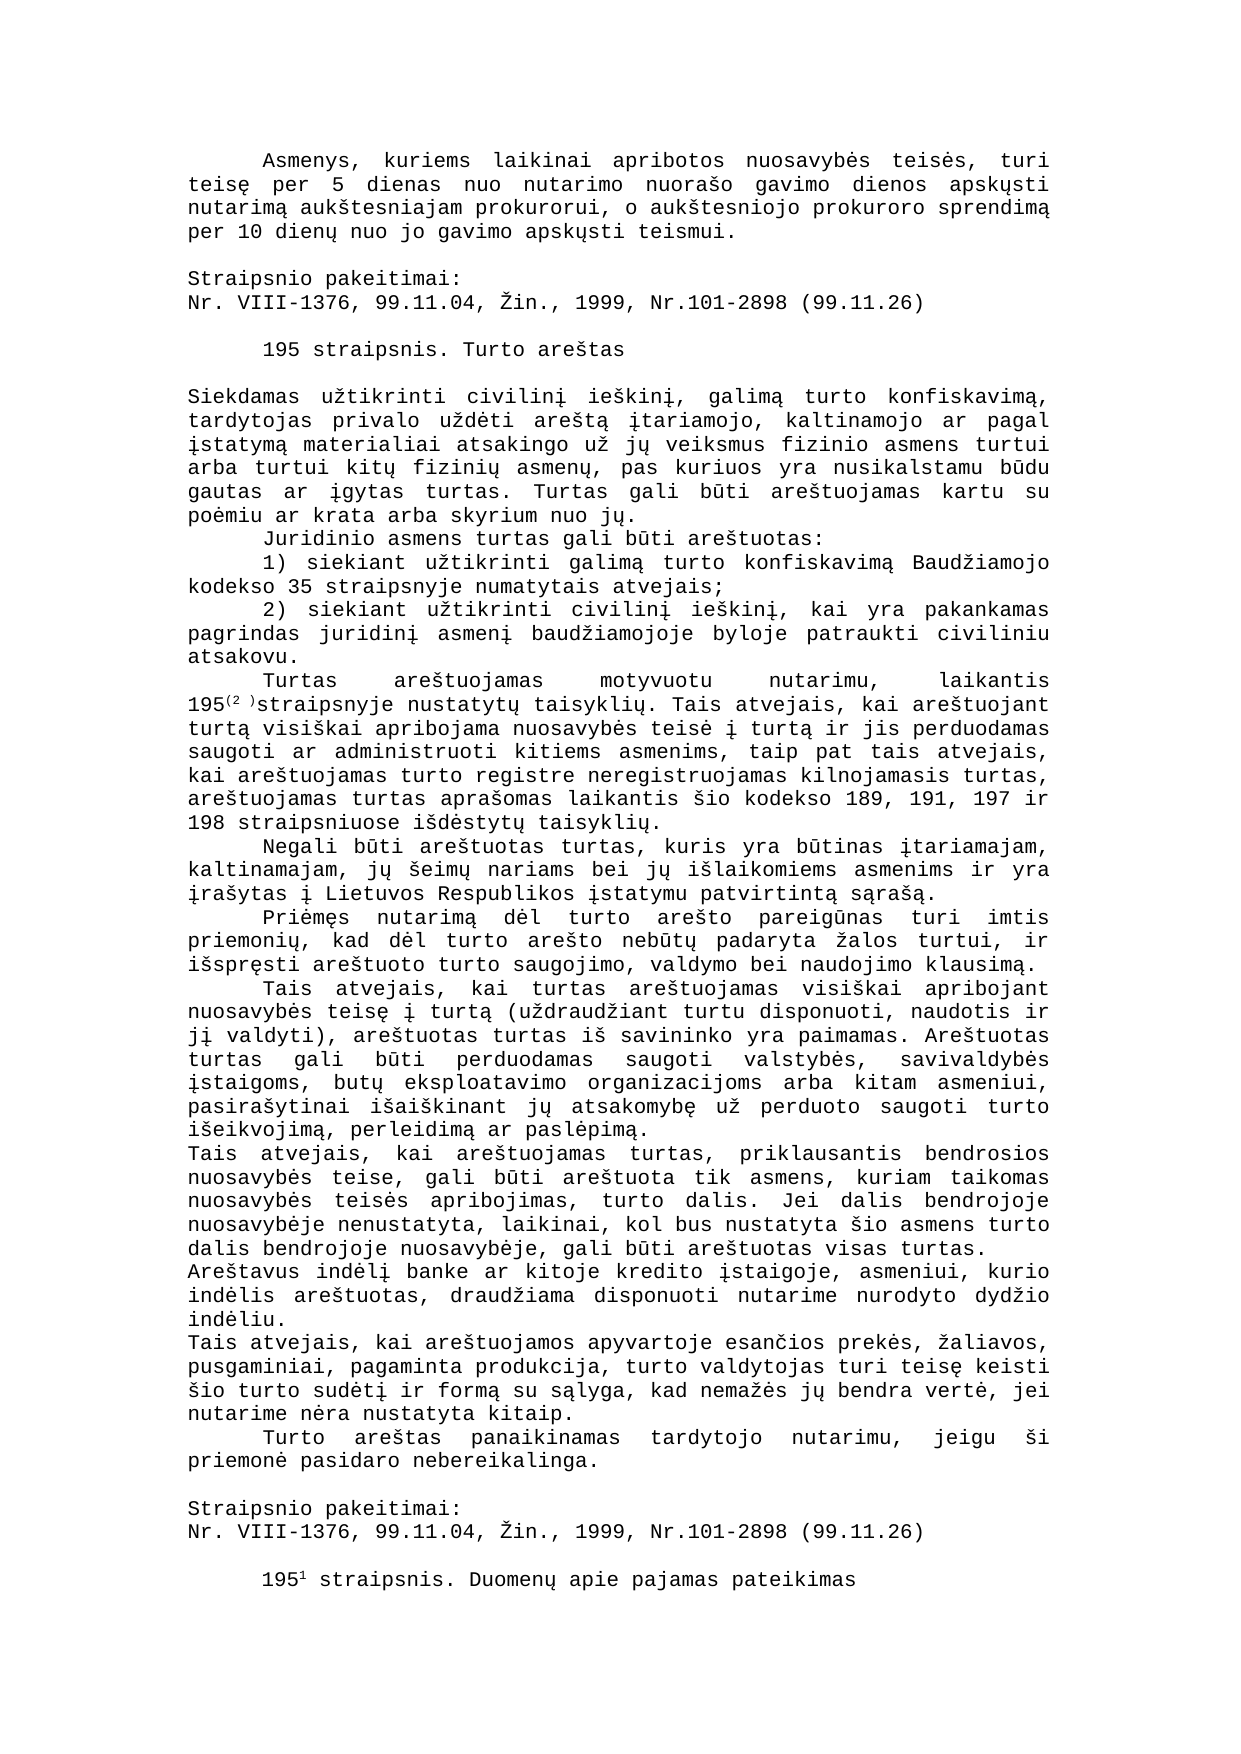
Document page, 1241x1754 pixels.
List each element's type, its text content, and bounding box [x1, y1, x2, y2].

text Turtas areštuojamas motyvuotu nutarimu, laikantis 195(2 )straipsnyje nustatytų taisyklių. Tais atvejais, kai areštuojant turtą visiškai apribojama nuosavybės teisė į turtą ir jis perduodamas saugoti ar administruoti kitiems asmenims, taip pat tais atvejais, kai areštuojamas turto registre neregistruojamas kilnojamasis turtas, areštuojamas turtas aprašomas laikantis šio kodekso 189, 191, 197 ir 198 straipsniuose išdėstytų taisyklių. [187, 670, 1050, 836]
text Tais atvejais, kai areštuojamas turtas, priklausantis bendrosios nuosavybės teise, gali būti areštuota tik asmens, kuriam taikomas nuosavybės teisės apribojimas, turto dalis. Jei dalis bendrojoje nuosavybėje nenustatyta, laikinai, kol bus nustatyta šio asmens turto dalis bendrojoje nuosavybėje, gali būti areštuotas visas turtas. [187, 1143, 1050, 1261]
text Negali būti areštuotas turtas, kuris yra būtinas įtariamajam, kaltinamajam, jų šeimų nariams bei jų išlaikomiems asmenims ir yra įrašytas į Lietuvos Respublikos įstatymu patvirtintą sąrašą. [187, 836, 1050, 907]
text Areštavus indėlį banke ar kitoje kredito įstaigoje, asmeniui, kurio indėlis areštuotas, draudžiama disponuoti nutarime nurodyto dydžio indėliu. [187, 1261, 1050, 1332]
text 1) siekiant užtikrinti galimą turto konfiskavimą Baudžiamojo kodekso 35 straipsnyje numatytais atvejais; [187, 552, 1050, 599]
text Asmenys, kuriems laikinai apribotos nuosavybės teisės, turi teisę per 5 dienas nuo nutarimo nuorašo gavimo dienos apskųsti nutarimą aukštesniajam prokurorui, o aukštesniojo prokuroro sprendimą per 10 dienų nuo jo gavimo apskųsti teismui. [187, 150, 1050, 244]
text 195 straipsnis. Turto areštas [187, 339, 1050, 363]
text Priėmęs nutarimą dėl turto arešto pareigūnas turi imtis priemonių, kad dėl turto arešto nebūtų padaryta žalos turtui, ir išspręsti areštuoto turto saugojimo, valdymo bei naudojimo klausimą. [187, 907, 1050, 978]
text Tais atvejais, kai turtas areštuojamas visiškai apribojant nuosavybės teisę į turtą (uždraudžiant turtu disponuoti, naudotis ir jį valdyti), areštuotas turtas iš savininko yra paimamas. Areštuotas turtas gali būti perduodamas saugoti valstybės, savivaldybės įstaigoms, butų eksploatavimo organizacijoms arba kitam asmeniui, pasirašytinai išaiškinant jų atsakomybę už perduoto saugoti turto išeikvojimą, perleidimą ar paslėpimą. [187, 978, 1050, 1143]
text Tais atvejais, kai areštuojamos apyvartoje esančios prekės, žaliavos, pusgaminiai, pagaminta produkcija, turto valdytojas turi teisę keisti šio turto sudėtį ir formą su sąlyga, kad nemažės jų bendra vertė, jei nutarime nėra nustatyta kitaip. [187, 1332, 1050, 1427]
text Straipsnio pakeitimai: [187, 1498, 1050, 1521]
text 1951 straipsnis. Duomenų apie pajamas pateikimas [187, 1569, 1050, 1592]
text Straipsnio pakeitimai: [187, 268, 1050, 292]
text 2) siekiant užtikrinti civilinį ieškinį, kai yra pakankamas pagrindas juridinį asmenį baudžiamojoje byloje patraukti civiliniu atsakovu. [187, 599, 1050, 670]
text Juridinio asmens turtas gali būti areštuotas: [187, 528, 1050, 552]
text Siekdamas užtikrinti civilinį ieškinį, galimą turto konfiskavimą, tardytojas privalo uždėti areštą įtariamojo, kaltinamojo ar pagal įstatymą materialiai atsakingo už jų veiksmus fizinio asmens turtui arba turtui kitų fizinių asmenų, pas kuriuos yra nusikalstamu būdu gautas ar įgytas turtas. Turtas gali būti areštuojamas kartu su poėmiu ar krata arba skyrium nuo jų. [187, 386, 1050, 528]
text Nr. VIII-1376, 99.11.04, Žin., 1999, Nr.101-2898 (99.11.26) [187, 292, 1050, 316]
text Nr. VIII-1376, 99.11.04, Žin., 1999, Nr.101-2898 (99.11.26) [187, 1521, 1050, 1545]
text Turto areštas panaikinamas tardytojo nutarimu, jeigu ši priemonė pasidaro nebereikalinga. [187, 1427, 1050, 1474]
